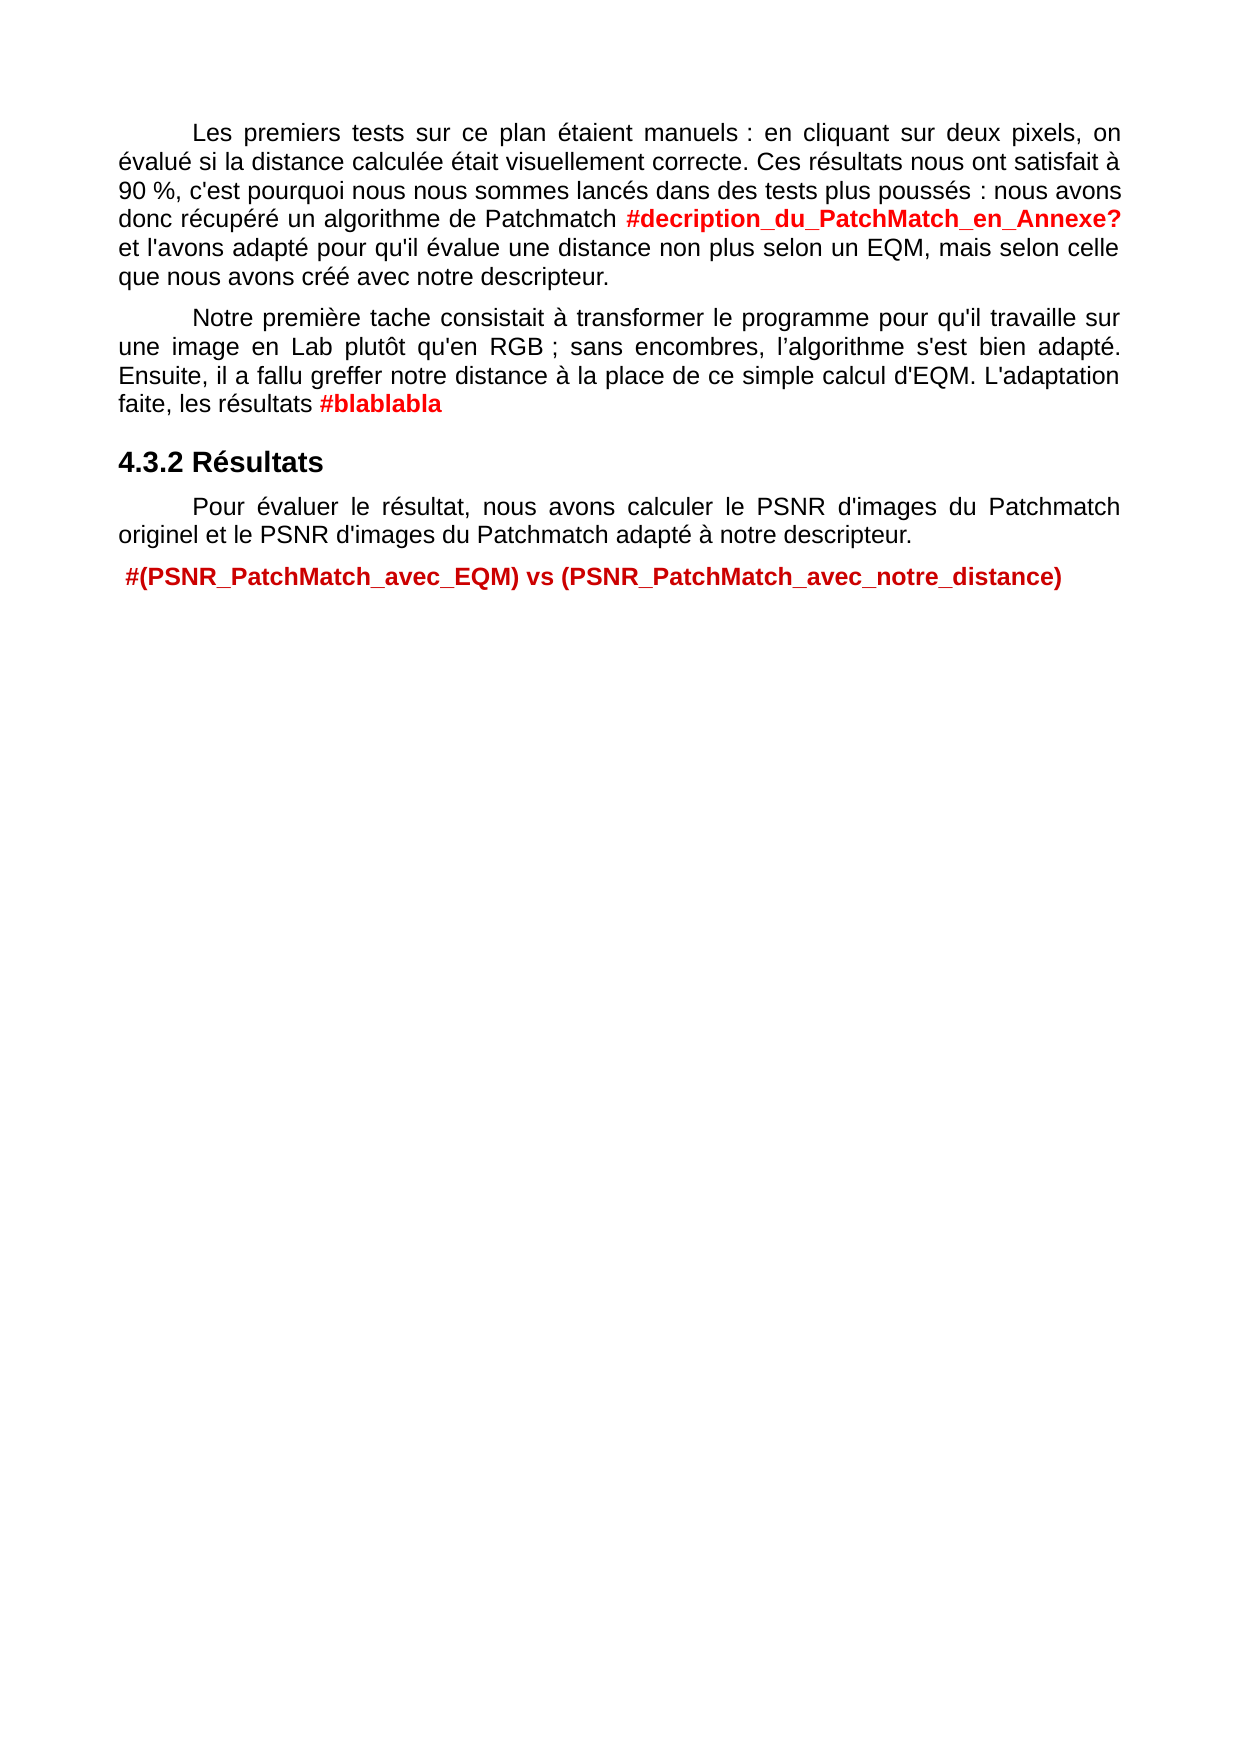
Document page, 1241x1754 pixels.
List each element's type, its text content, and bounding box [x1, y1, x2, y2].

text #(PSNR_PatchMatch_avec_EQM) vs (PSNR_PatchMatch_avec_notre_distance) [118, 561, 1122, 590]
subtitle 4.3.2 Résultats [118, 445, 1122, 479]
text Les premiers tests sur ce plan étaient manuels : en cliquant sur deux pixels, on évalué si la distance calculée était visuellement correcte. Ces résultats nous ont satisfait à 90 %, c'est pourquoi nous nous sommes lancés dans des tests plus poussés : nous avons donc récupéré un algorithme de Patchmatch #decription_du_PatchMatch_en_Annexe? et l'avons adapté pour qu'il évalue une distance non plus selon un EQM, mais selon celle que nous avons créé avec notre descripteur. [118, 118, 1122, 291]
text Notre première tache consistait à transformer le programme pour qu'il travaille sur une image en Lab plutôt qu'en RGB ; sans encombres, l’algorithme s'est bien adapté. Ensuite, il a fallu greffer notre distance à la place de ce simple calcul d'EQM. L'adaptation faite, les résultats #blablabla [118, 303, 1122, 418]
text Pour évaluer le résultat, nous avons calculer le PSNR d'images du Patchmatch originel et le PSNR d'images du Patchmatch adapté à notre descripteur. [118, 491, 1122, 549]
